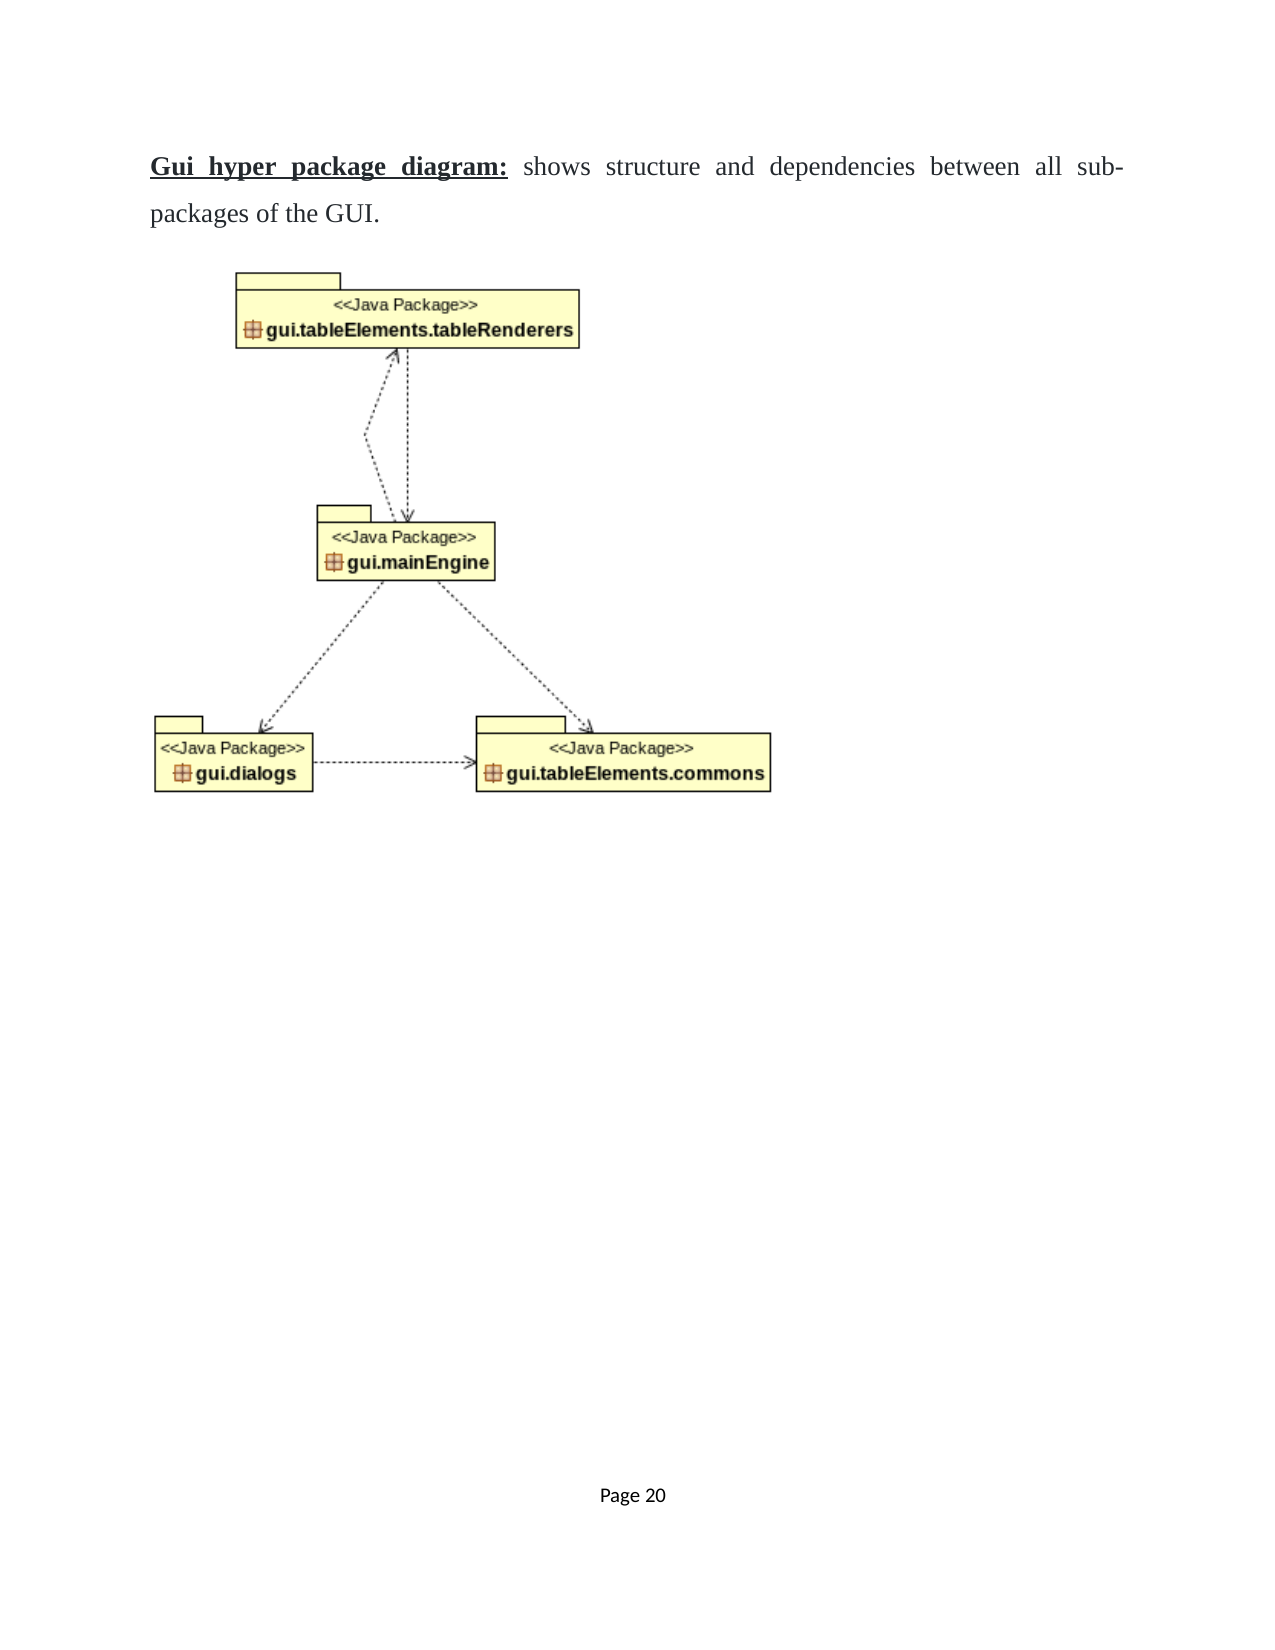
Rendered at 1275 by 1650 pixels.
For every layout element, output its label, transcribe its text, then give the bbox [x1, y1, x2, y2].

picture [150, 268, 775, 797]
text Gui hyper package diagram: shows structure and dependencies between all sub-packages of the GUI. [150, 150, 1125, 228]
